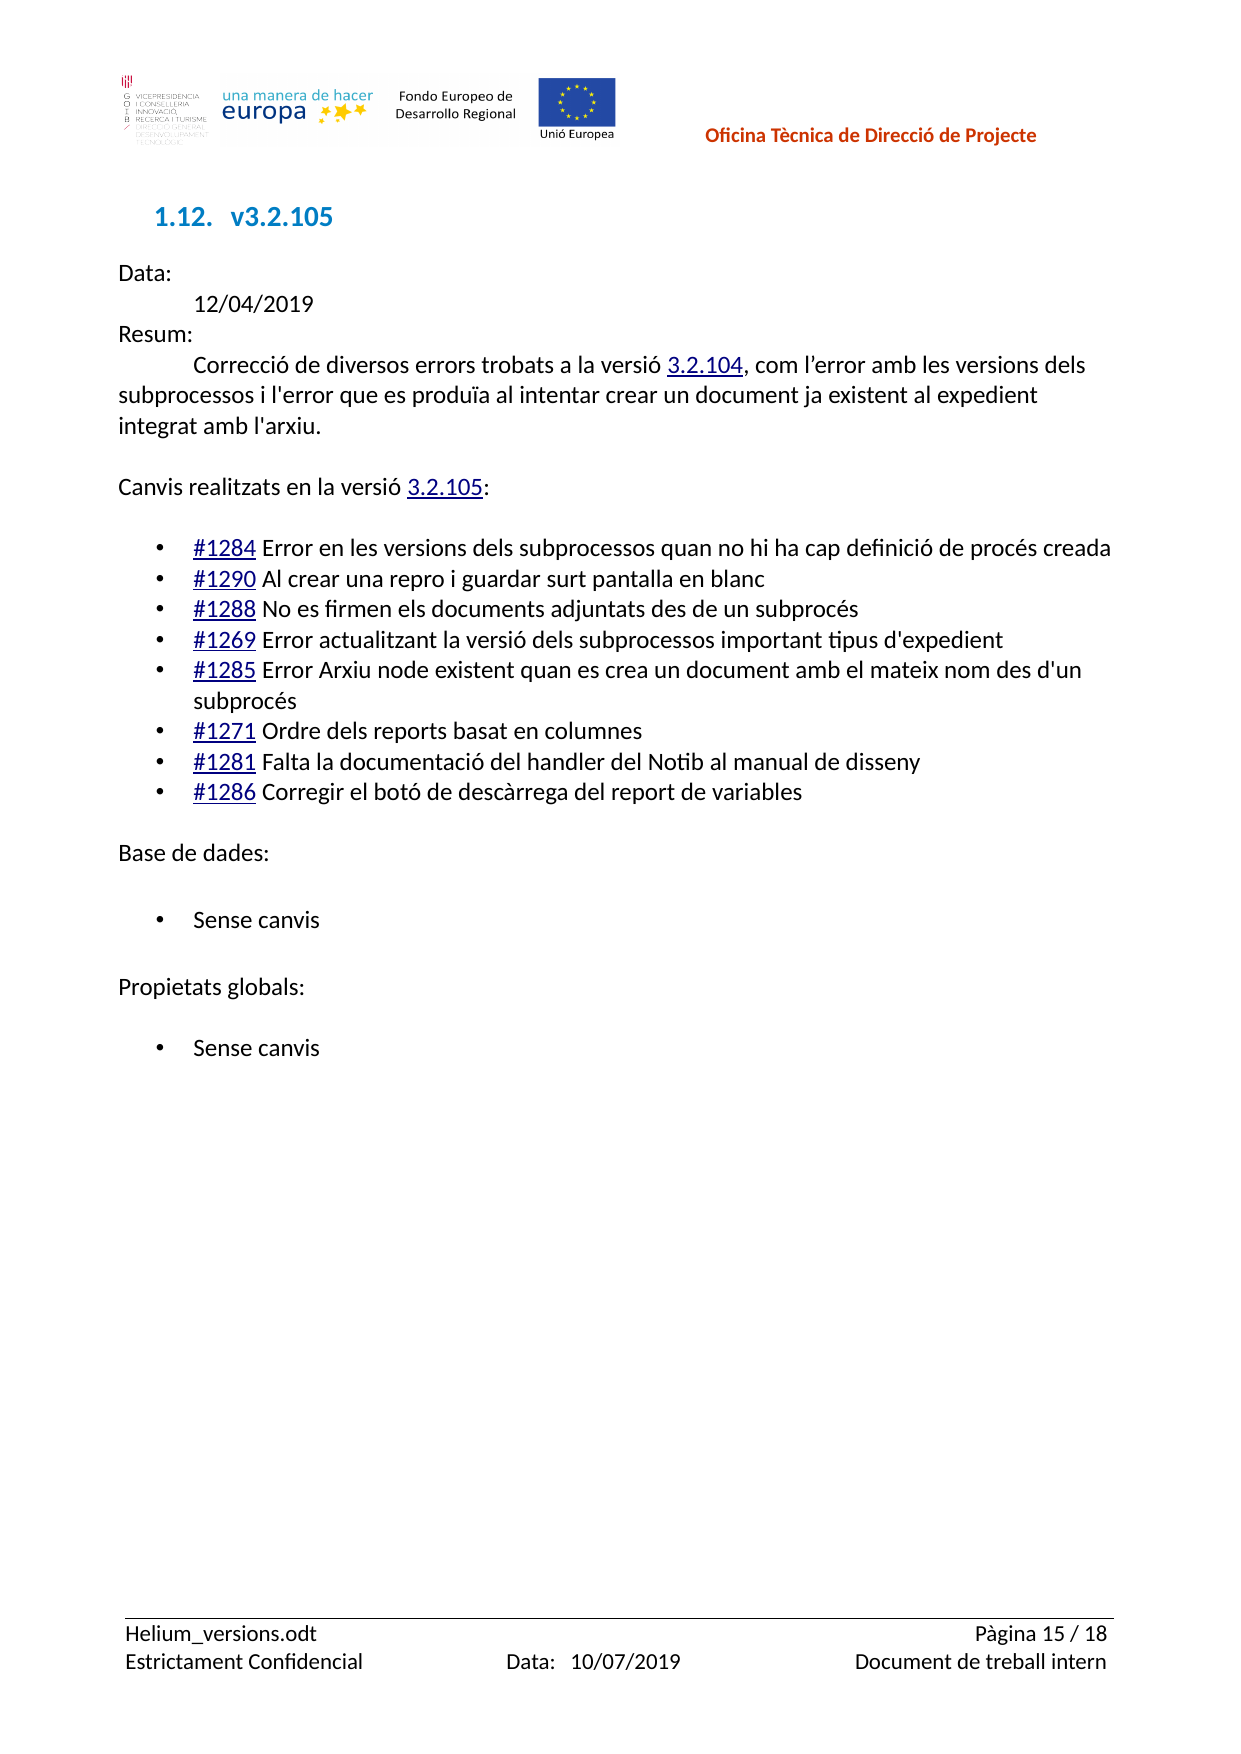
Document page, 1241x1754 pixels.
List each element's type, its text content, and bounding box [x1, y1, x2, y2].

text 12/04/2019 [118, 288, 1122, 319]
text Canvis realitzats en la versió 3.2.105: [118, 471, 1122, 502]
text Data: [118, 258, 1122, 288]
list Sense canvis [156, 1032, 1122, 1063]
text Resum: [118, 319, 1122, 349]
text Correcció de diversos errors trobats a la versió 3.2.104, com l’error amb les versions dels subprocessos i l'error que es produïa al intentar crear un document ja existent al expedient integrat amb l'arxiu. [118, 349, 1122, 441]
list #1269 Error actualitzant la versió dels subprocessos important tipus d'expedient [156, 624, 1122, 654]
picture [219, 73, 621, 147]
list Sense canvis [156, 904, 1122, 935]
list #1284 Error en les versions dels subprocessos quan no hi ha cap definició de procés creada [156, 532, 1122, 563]
list #1271 Ordre dels reports basat en columnes [156, 715, 1122, 746]
list #1290 Al crear una repro i guardar surt pantalla en blanc [156, 563, 1122, 593]
list #1285 Error Arxiu node existent quan es crea un document amb el mateix nom des d'un subprocés [156, 654, 1122, 715]
list #1286 Corregir el botó de descàrrega del report de variables [156, 776, 1122, 807]
text Base de dades: [118, 837, 1122, 868]
text Propietats globals: [118, 971, 1122, 1002]
subtitle v3.2.105 [153, 198, 1122, 234]
list #1288 No es firmen els documents adjuntats des de un subprocés [156, 593, 1122, 624]
picture [118, 73, 213, 147]
list #1281 Falta la documentació del handler del Notib al manual de disseny [156, 746, 1122, 776]
